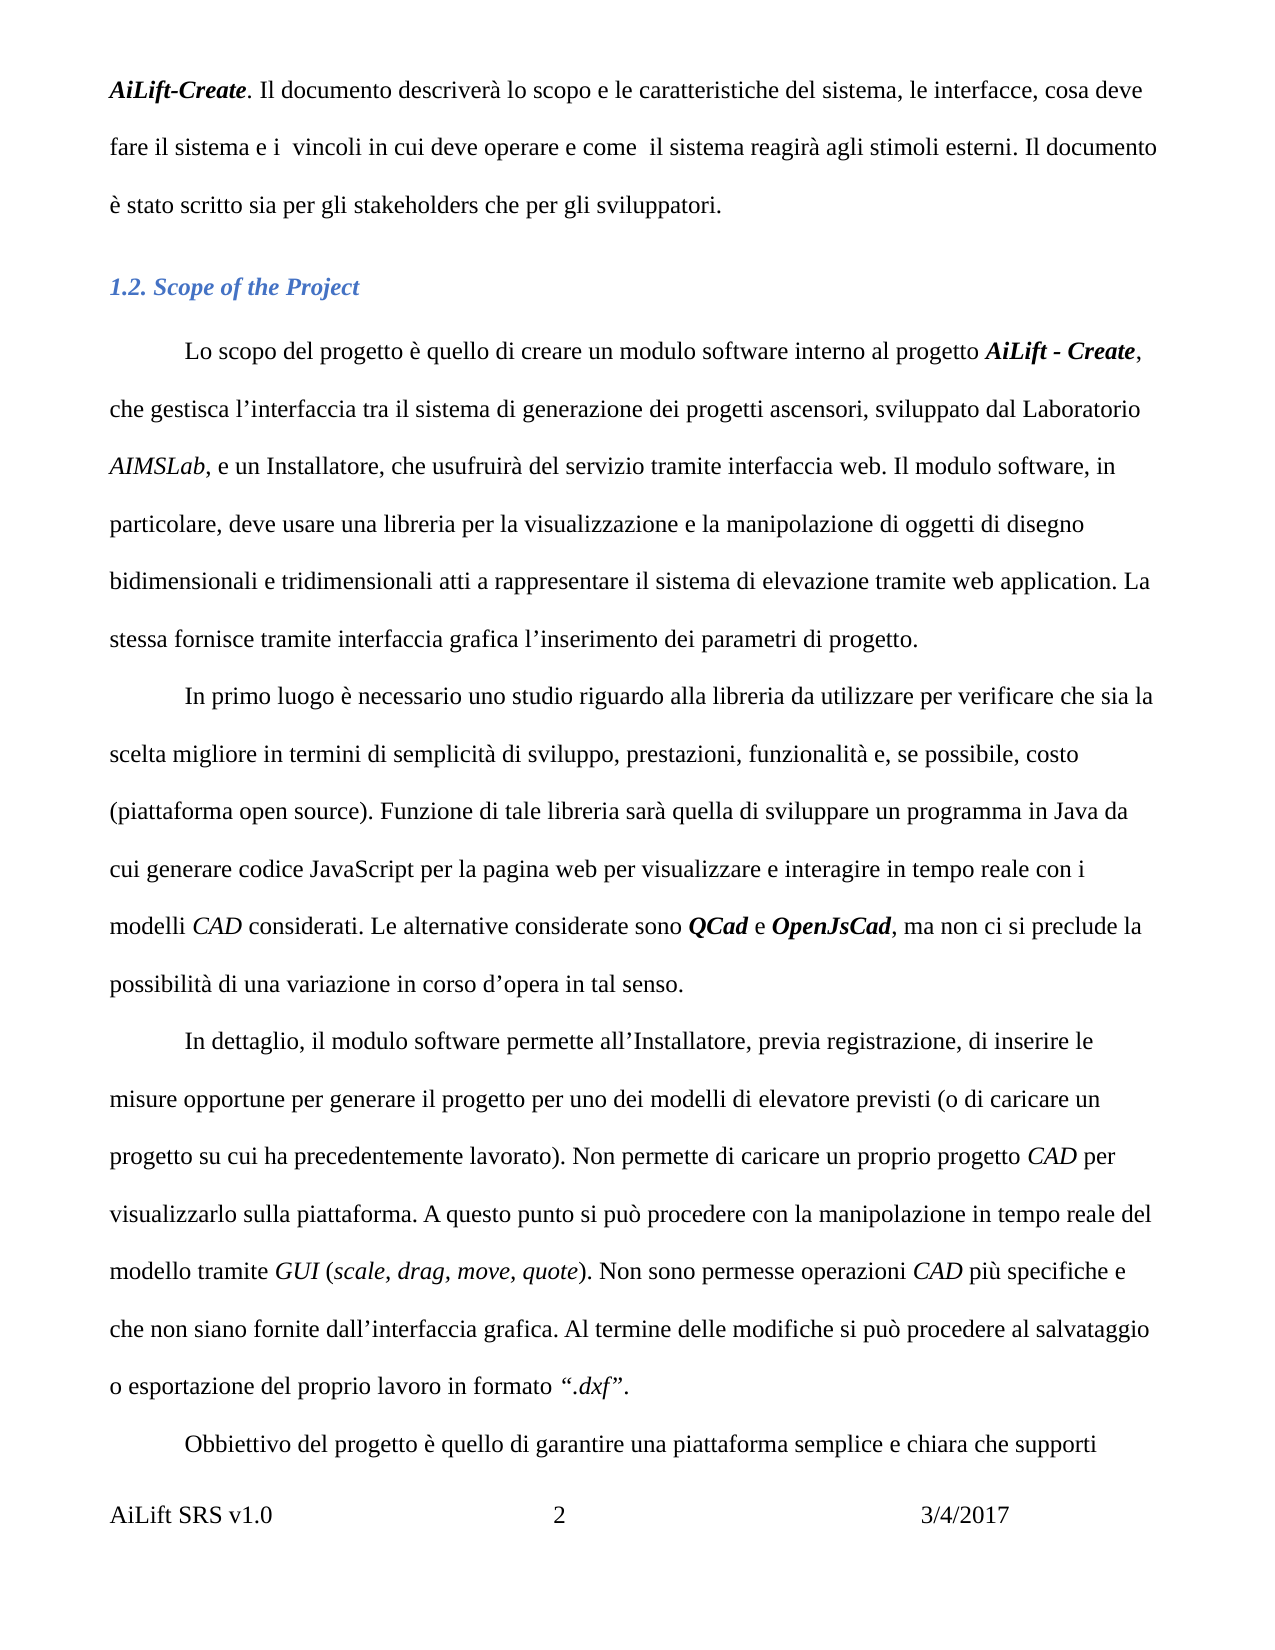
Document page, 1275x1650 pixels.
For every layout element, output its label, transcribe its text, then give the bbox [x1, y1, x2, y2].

text In dettaglio, il modulo software permette all’Installatore, previa registrazione, di inserire le misure opportune per generare il progetto per uno dei modelli di elevatore previsti (o di caricare un progetto su cui ha precedentemente lavorato). Non permette di caricare un proprio progetto CAD per visualizzarlo sulla piattaforma. A questo punto si può procedere con la manipolazione in tempo reale del modello tramite GUI (scale, drag, move, quote). Non sono permesse operazioni CAD più specifiche e che non siano fornite dall’interfaccia grafica. Al termine delle modifiche si può procedere al salvataggio o esportazione del proprio lavoro in formato “.dxf”. [109, 1026, 1162, 1400]
text Lo scopo del progetto è quello di creare un modulo software interno al progetto AiLift - Create, che gestisca l’interfaccia tra il sistema di generazione dei progetti ascensori, sviluppato dal Laboratorio AIMSLab, e un Installatore, che usufruirà del servizio tramite interfaccia web. Il modulo software, in particolare, deve usare una libreria per la visualizzazione e la manipolazione di oggetti di disegno bidimensionali e tridimensionali atti a rappresentare il sistema di elevazione tramite web application. La stessa fornisce tramite interfaccia grafica l’inserimento dei parametri di progetto. [109, 336, 1162, 652]
text In primo luogo è necessario uno studio riguardo alla libreria da utilizzare per verificare che sia la scelta migliore in termini di semplicità di sviluppo, prestazioni, funzionalità e, se possibile, costo (piattaforma open source). Funzione di tale libreria sarà quella di sviluppare un programma in Java da cui generare codice JavaScript per la pagina web per visualizzare e interagire in tempo reale con i modelli CAD considerati. Le alternative considerate sono QCad e OpenJsCad, ma non ci si preclude la possibilità di una variazione in corso d’opera in tal senso. [109, 681, 1162, 997]
subtitle 1.2. Scope of the Project [109, 272, 1162, 301]
text AiLift-Create. Il documento descriverà lo scopo e le caratteristiche del sistema, le interfacce, cosa deve fare il sistema e i vincoli in cui deve operare e come il sistema reagirà agli stimoli esterni. Il documento è stato scritto sia per gli stakeholders che per gli sviluppatori. [109, 75, 1162, 219]
text Obbiettivo del progetto è quello di garantire una piattaforma semplice e chiara che supporti [109, 1429, 1162, 1457]
